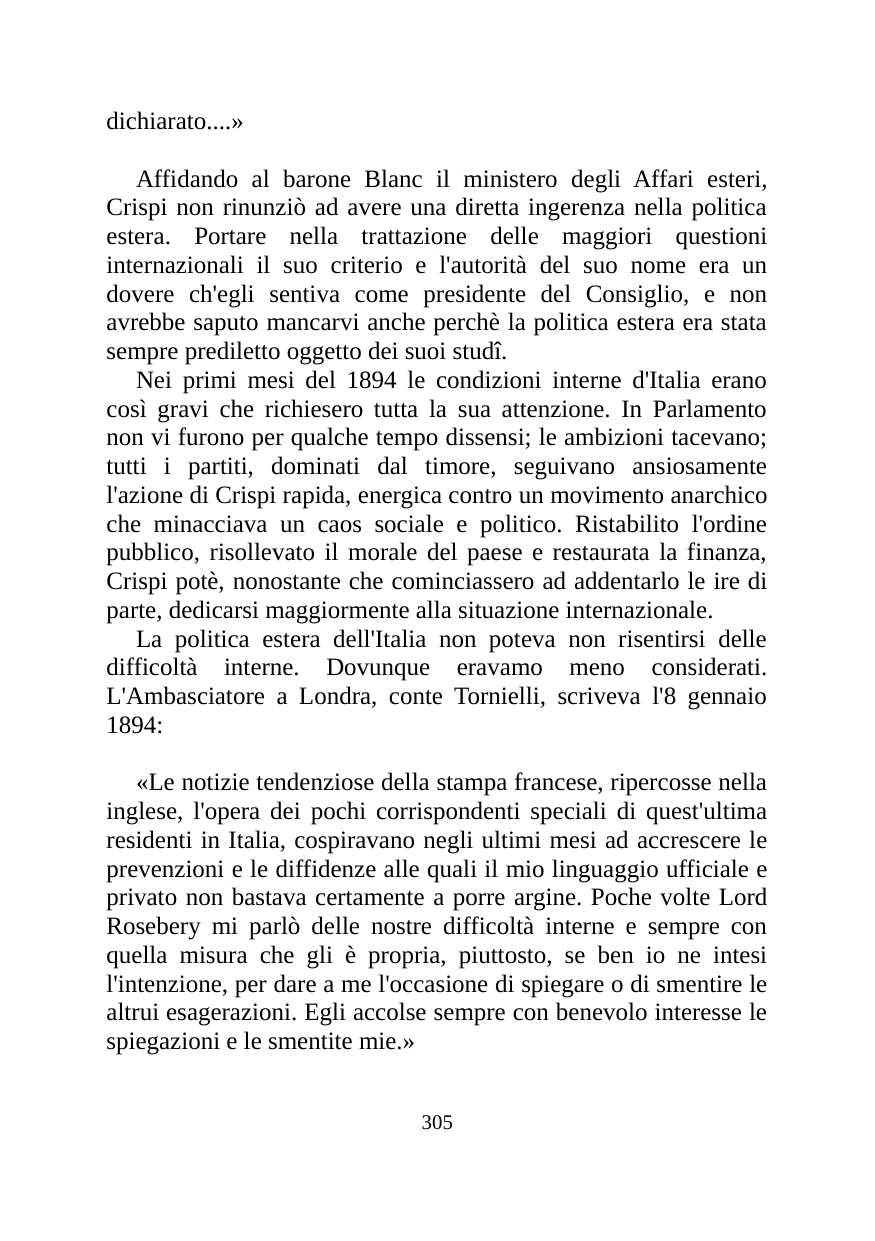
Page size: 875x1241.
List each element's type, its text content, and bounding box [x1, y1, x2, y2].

text La politica estera dell'Italia non poteva non risentirsi delle difficoltà interne. Dovunque eravamo meno considerati. L'Ambasciatore a Londra, conte Tornielli, scriveva l'8 gennaio 1894: [106, 624, 768, 739]
text dichiarato....» [106, 106, 768, 135]
text Nei primi mesi del 1894 le condizioni interne d'Italia erano così gravi che richiesero tutta la sua attenzione. In Parlamento non vi furono per qualche tempo dissensi; le ambizioni tacevano; tutti i partiti, dominati dal timore, seguivano ansiosamente l'azione di Crispi rapida, energica contro un movimento anarchico che minacciava un caos sociale e politico. Ristabilito l'ordine pubblico, risollevato il morale del paese e restaurata la finanza, Crispi potè, nonostante che cominciassero ad addentarlo le ire di parte, dedicarsi maggiormente alla situazione internazionale. [106, 365, 768, 624]
text Affidando al barone Blanc il ministero degli Affari esteri, Crispi non rinunziò ad avere una diretta ingerenza nella politica estera. Portare nella trattazione delle maggiori questioni internazionali il suo criterio e l'autorità del suo nome era un dovere ch'egli sentiva come presidente del Consiglio, e non avrebbe saputo mancarvi anche perchè la politica estera era stata sempre prediletto oggetto dei suoi studî. [106, 164, 768, 365]
text «Le notizie tendenziose della stampa francese, ripercosse nella inglese, l'opera dei pochi corrispondenti speciali di quest'ultima residenti in Italia, cospiravano negli ultimi mesi ad accrescere le prevenzioni e le diffidenze alle quali il mio linguaggio ufficiale e privato non bastava certamente a porre argine. Poche volte Lord Rosebery mi parlò delle nostre difficoltà interne e sempre con quella misura che gli è propria, piuttosto, se ben io ne intesi l'intenzione, per dare a me l'occasione di spiegare o di smentire le altrui esagerazioni. Egli accolse sempre con benevolo interesse le spiegazioni e le smentite mie.» [106, 767, 768, 1055]
